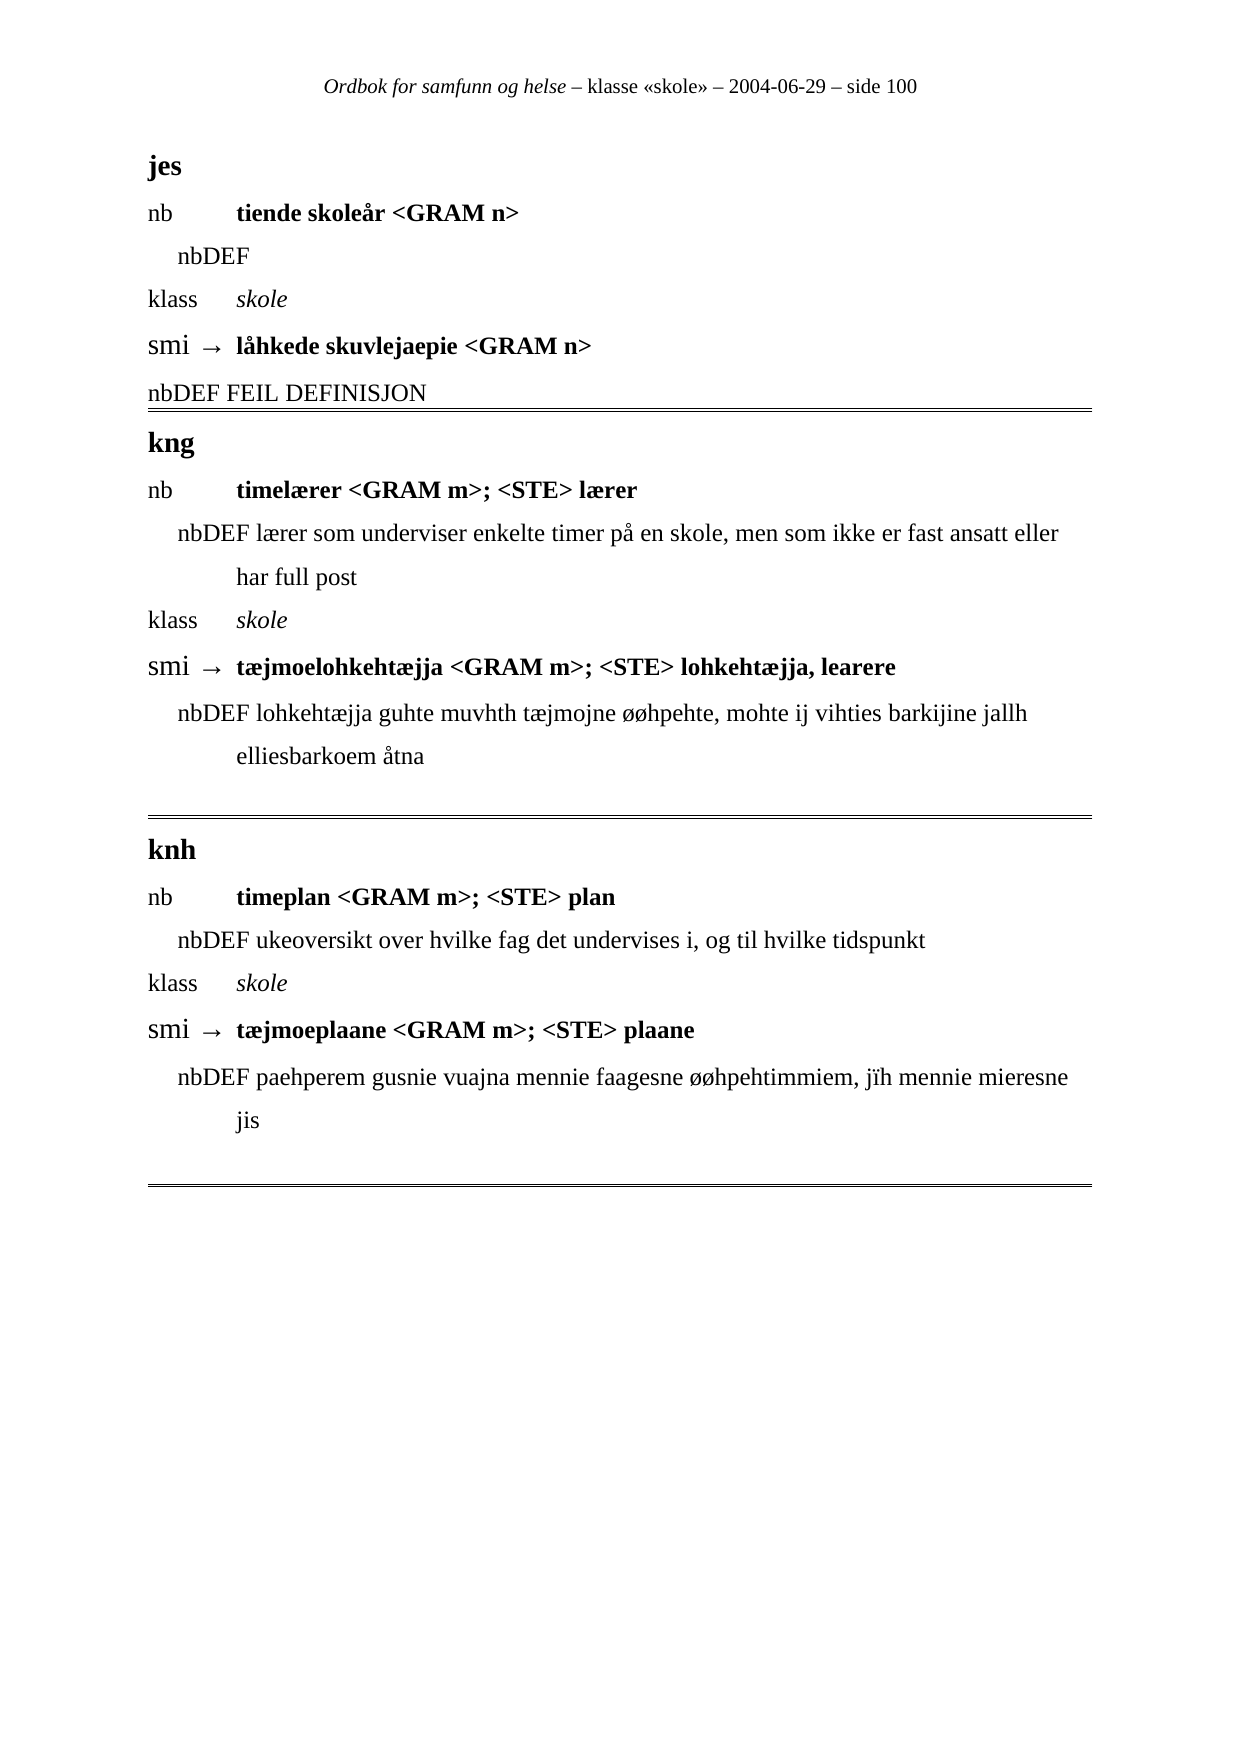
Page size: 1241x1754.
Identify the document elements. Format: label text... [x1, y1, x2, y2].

text nbDEF [177, 241, 1092, 270]
text nb tiende skoleår <GRAM n> [148, 198, 1092, 227]
text nbDEF lohkehtæjja guhte muvhth tæjmojne øøhpehte, mohte ij vihties barkijine jallh elliesbarkoem åtna [177, 698, 1092, 770]
text jes [148, 148, 1092, 181]
text nbDEF paehperem gusnie vuajna mennie faagesne øøhpehtimmiem, jïh mennie mieresne jis [177, 1062, 1092, 1134]
text klass skole [148, 284, 1092, 313]
text nb timelærer <GRAM m>; <STE> lærer [148, 475, 1092, 504]
text klass skole [148, 605, 1092, 633]
text nbDEF lærer som underviser enkelte timer på en skole, men som ikke er fast ansatt eller har full post [177, 518, 1092, 590]
text smi → tæjmoeplaane <GRAM m>; <STE> plaane [148, 1012, 1092, 1045]
text klass skole [148, 968, 1092, 997]
text smi → tæjmoelohkehtæjja <GRAM m>; <STE> lohkehtæjja, learere [148, 648, 1092, 681]
text nbDEF ukeoversikt over hvilke fag det undervises i, og til hvilke tidspunkt [177, 925, 1092, 954]
text nb timeplan <GRAM m>; <STE> plan [148, 882, 1092, 911]
text kng [148, 425, 1092, 459]
text nbDEF FEIL DEFINISJON [148, 378, 1092, 408]
text knh [148, 832, 1092, 866]
text smi → låhkede skuvlejaepie <GRAM n> [148, 327, 1092, 361]
